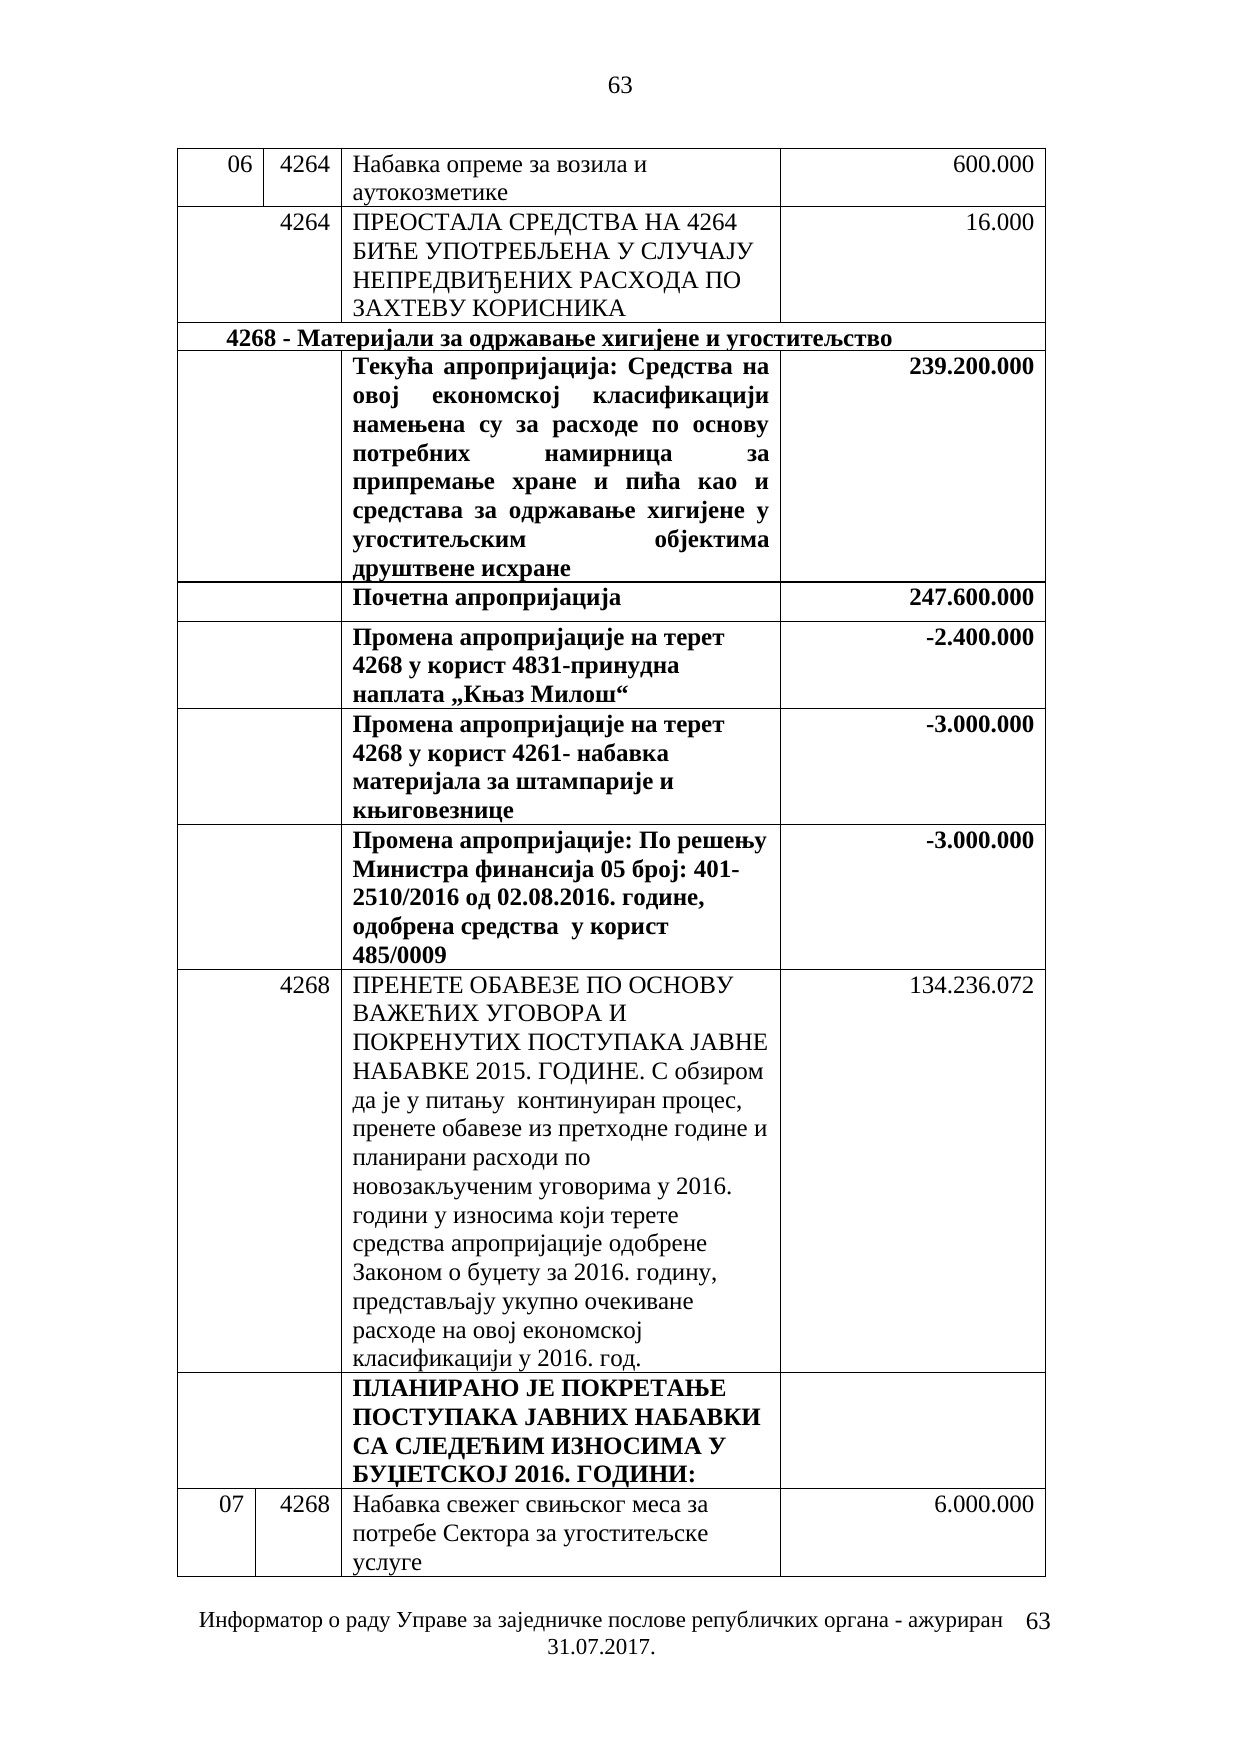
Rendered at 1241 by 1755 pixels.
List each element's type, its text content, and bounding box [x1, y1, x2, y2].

table_cell -2.400.000 [781, 622, 1045, 708]
table_cell [178, 583, 341, 621]
table_cell Промена апропријације на терет 4268 у корист 4261- набавка материјала за штампарије и књиговезнице [342, 709, 780, 824]
table_cell 134.236.072 [781, 970, 1045, 1372]
table_cell 4268 [256, 1489, 341, 1576]
table_cell 06 [178, 149, 263, 206]
table_cell ПРЕНЕТЕ ОБАВЕЗЕ ПО ОСНОВУ ВАЖЕЋИХ УГОВОРА И ПОКРЕНУТИХ ПОСТУПАКА ЈАВНЕ НАБАВКЕ 2015. ГОДИНЕ. С обзиром да је у питању континуиран процес, пренете обавезе из претходне године и планирани расходи по новозакљученим уговорима у 2016. години у износима који терете средства апропријације одобрене Законом о буџету за 2016. годину, представљају укупно очекиване расходе на овој економској класификацији у 2016. год. [342, 970, 780, 1372]
table_cell 16.000 [781, 207, 1045, 322]
table_cell [178, 825, 341, 969]
table_cell [781, 1373, 1045, 1488]
table_cell [178, 351, 341, 581]
table_cell -3.000.000 [781, 825, 1045, 969]
table_cell Промена апропријације: По решењу Министра финансија 05 број: 401-2510/2016 од 02.08.2016. године, одобрена средства у корист 485/0009 [342, 825, 780, 969]
table_cell 4264 [264, 149, 341, 206]
table_cell ПЛАНИРАНО ЈЕ ПОКРЕТАЊЕ ПОСТУПАКА ЈАВНИХ НАБАВКИ СА СЛЕДЕЋИМ ИЗНОСИМА У БУЏЕТСКОЈ 2016. ГОДИНИ: [342, 1373, 780, 1488]
table_cell [178, 709, 341, 824]
table_cell [178, 622, 341, 708]
table_cell Текућа апропријација: Средства на овој економској класификацији намењена су за расходе по основу потребних намирница за припремање хране и пића као и средстава за одржавање хигијене у угоститељским објектима друштвене исхране [342, 351, 780, 581]
table_cell Промена апропријације на терет 4268 у корист 4831-принудна наплата „Књаз Милош“ [342, 622, 780, 708]
table_cell Набавка опреме за возила и аутокозметике [342, 149, 780, 206]
table_cell 6.000.000 [781, 1489, 1045, 1576]
table_cell Набавка свежег свињског меса за потребе Сектора за угоститељске услуге [342, 1489, 780, 1576]
table_cell 4268 - Материјали за одржавање хигијене и угоститељство [178, 323, 1045, 350]
table_cell 4264 [178, 207, 341, 322]
table_cell 247.600.000 [781, 583, 1045, 621]
table_cell -3.000.000 [781, 709, 1045, 824]
table_cell 07 [178, 1489, 255, 1576]
table_cell 239.200.000 [781, 351, 1045, 581]
table_cell 4268 [178, 970, 341, 1372]
table_cell ПРЕОСТАЛА СРЕДСТВА НА 4264 БИЋЕ УПОТРЕБЉЕНА У СЛУЧАЈУ НЕПРЕДВИЂЕНИХ РАСХОДА ПО ЗАХТЕВУ КОРИСНИКА [342, 207, 780, 322]
table_cell 600.000 [781, 149, 1045, 206]
table_cell Почетна апропријација [342, 583, 780, 621]
table_cell [178, 1373, 341, 1488]
